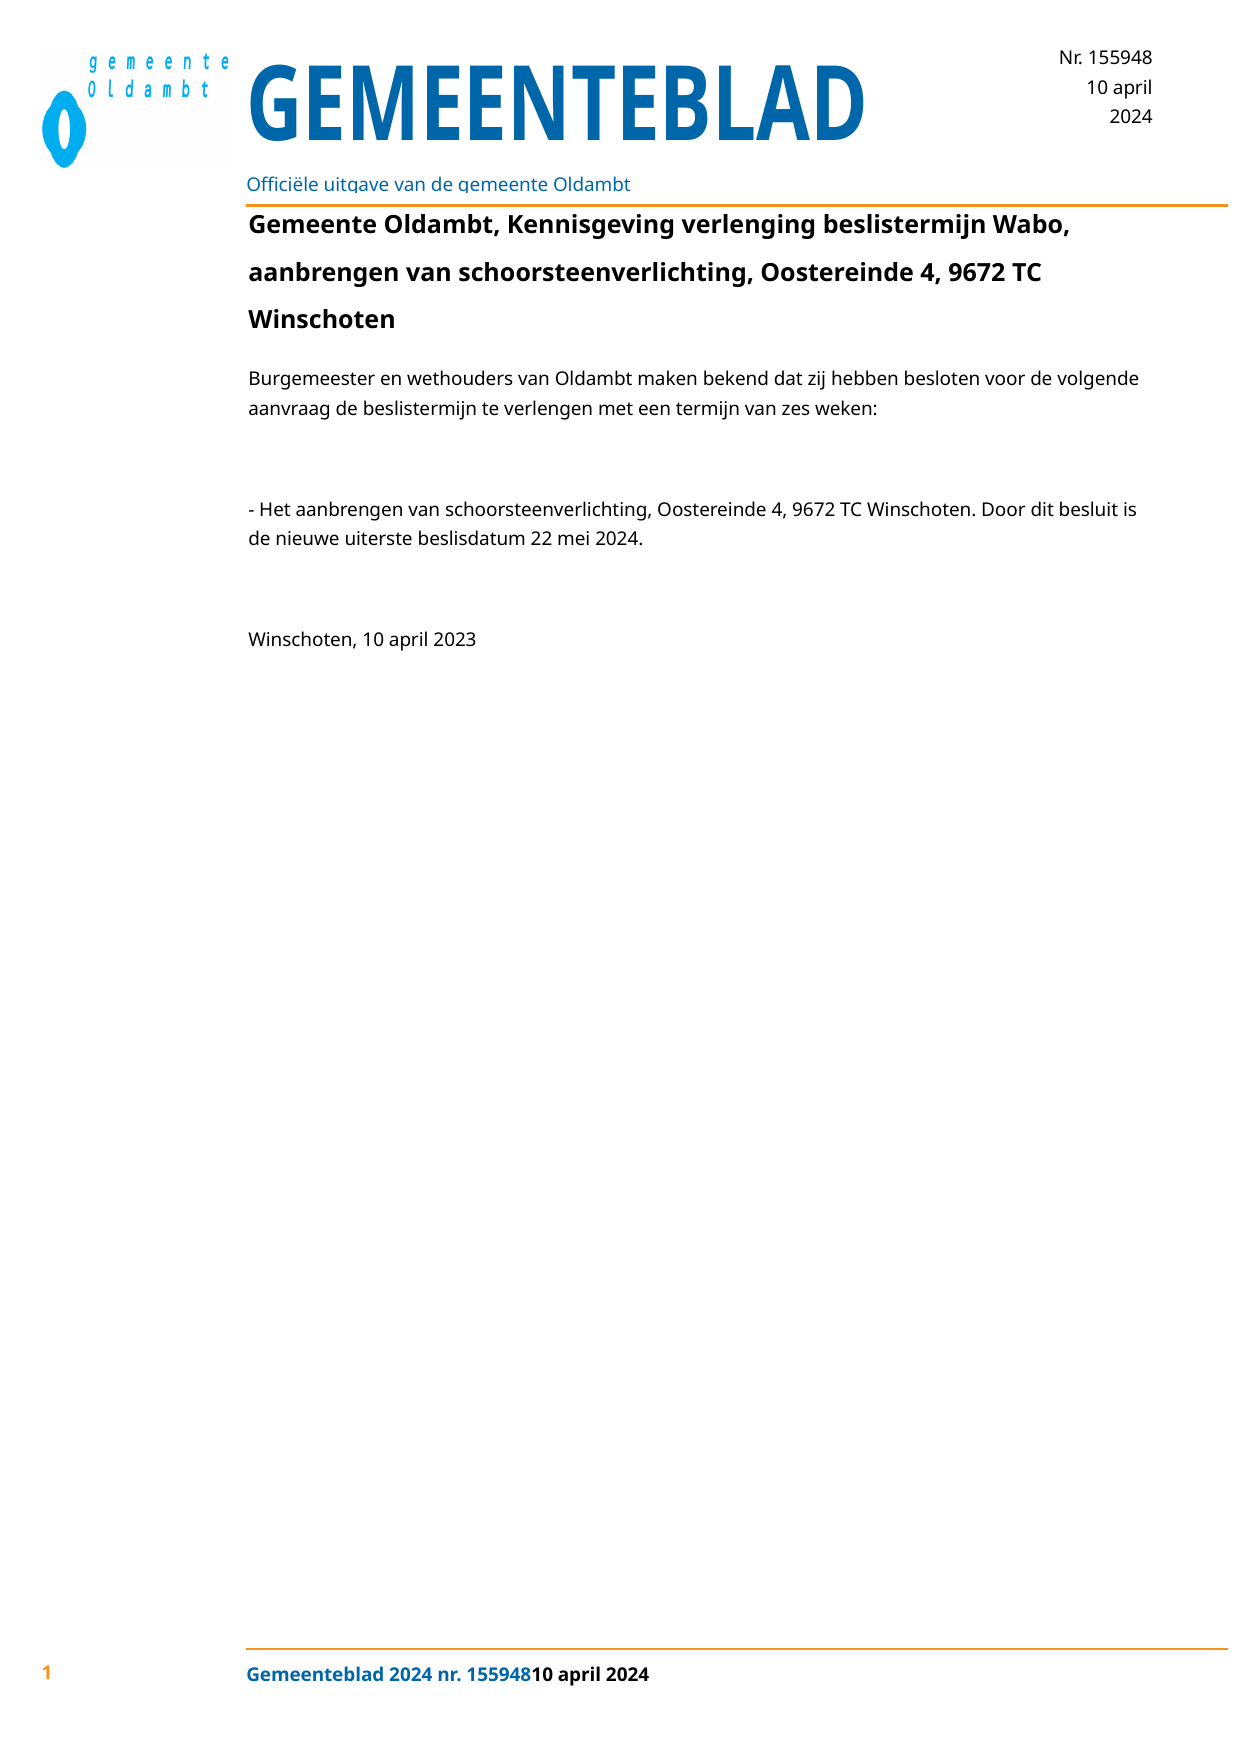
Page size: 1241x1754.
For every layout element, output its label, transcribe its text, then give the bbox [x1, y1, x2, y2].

text Gemeente Oldambt, Kennisgeving verlenging beslistermijn Wabo, aanbrengen van schoorsteenverlichting, Oostereinde 4, 9672 TC Winschoten [248, 207, 1152, 336]
text Burgemeester en wethouders van Oldambt maken bekend dat zij hebben besloten voor de volgende aanvraag de beslistermijn te verlengen met een termijn van zes weken: [248, 366, 1152, 421]
picture [41, 47, 231, 172]
text - Het aanbrengen van schoorsteenverlichting, Oostereinde 4, 9672 TC Winschoten. Door dit besluit is de nieuwe uiterste beslisdatum 22 mei 2024. [248, 496, 1152, 551]
text Winschoten, 10 april 2023 [248, 626, 1152, 652]
